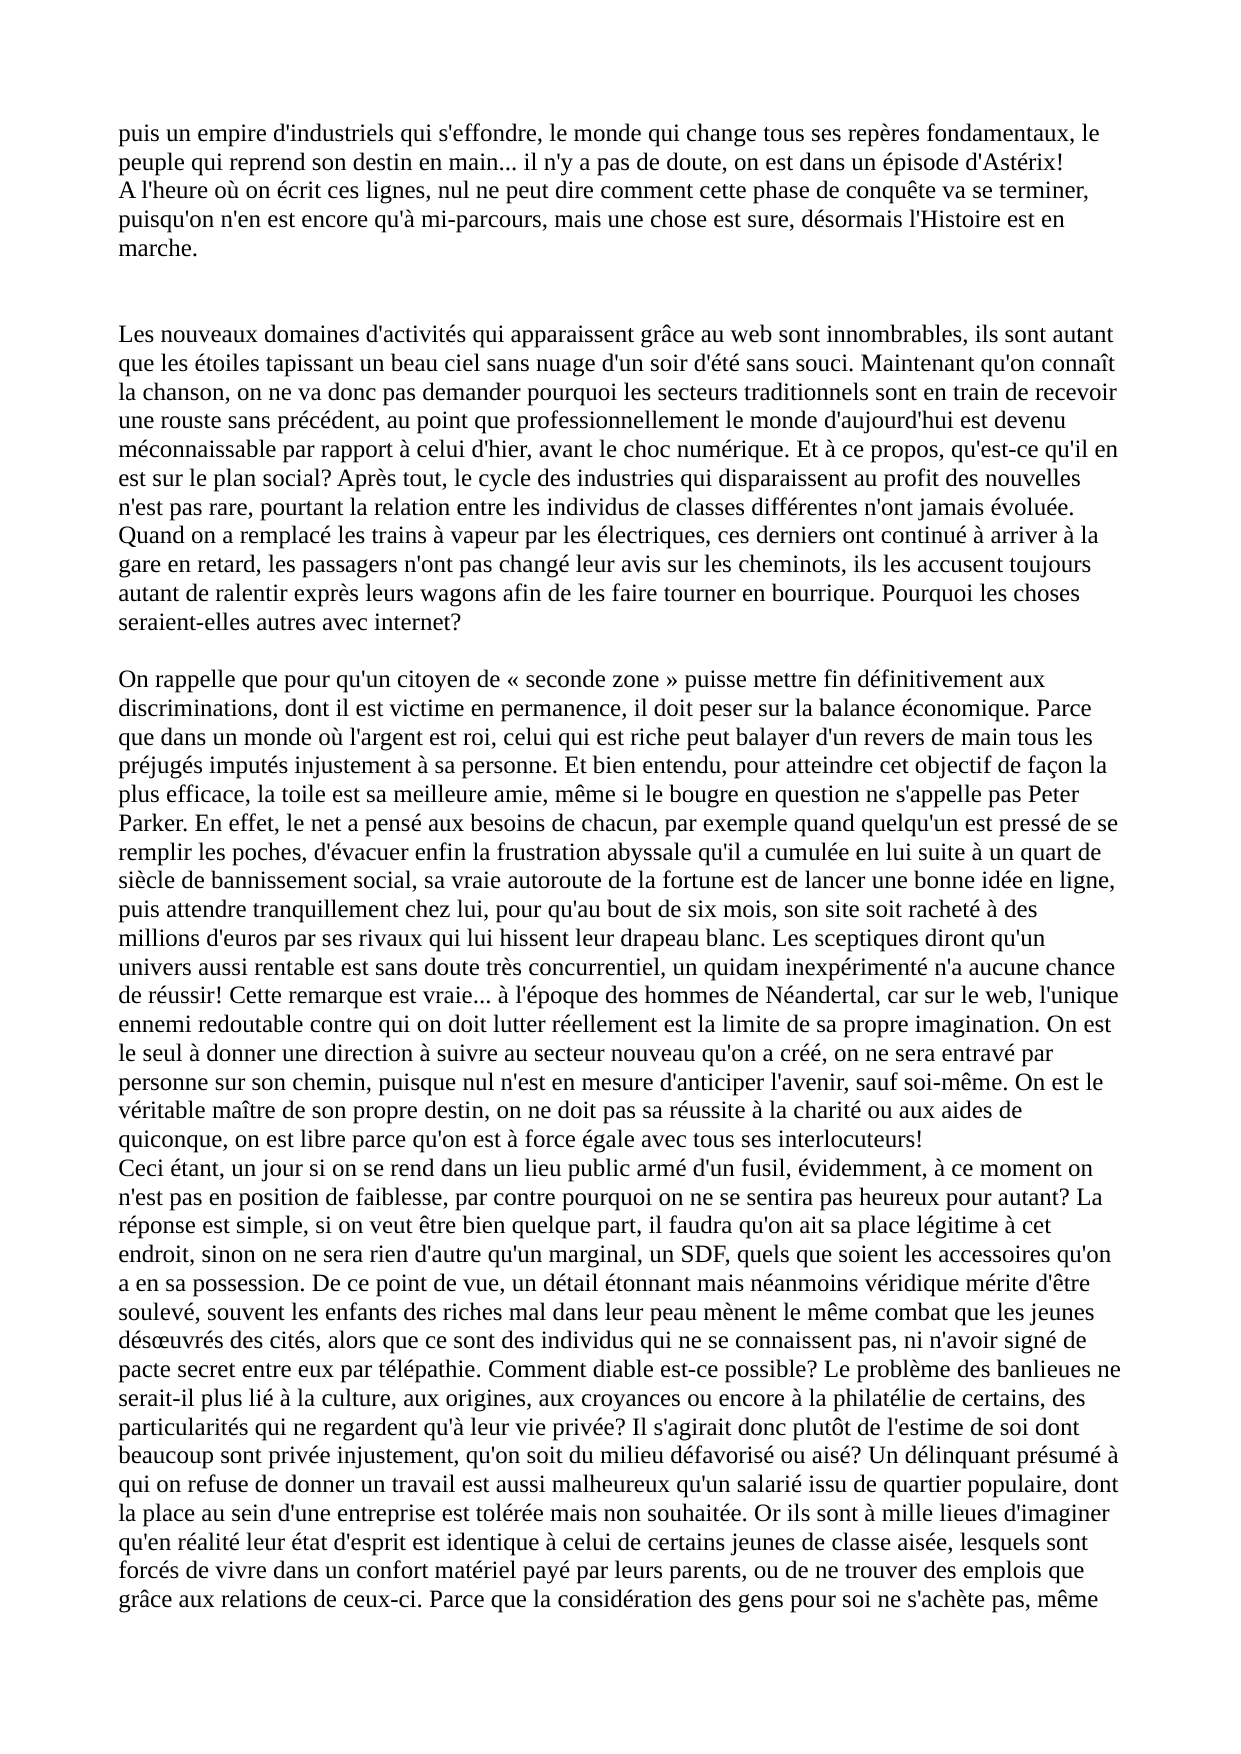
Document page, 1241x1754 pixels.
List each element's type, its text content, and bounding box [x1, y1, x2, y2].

text Les nouveaux domaines d'activités qui apparaissent grâce au web sont innombrables, ils sont autant que les étoiles tapissant un beau ciel sans nuage d'un soir d'été sans souci. Maintenant qu'on connaît la chanson, on ne va donc pas demander pourquoi les secteurs traditionnels sont en train de recevoir une rouste sans précédent, au point que professionnellement le monde d'aujourd'hui est devenu méconnaissable par rapport à celui d'hier, avant le choc numérique. Et à ce propos, qu'est-ce qu'il en est sur le plan social? Après tout, le cycle des industries qui disparaissent au profit des nouvelles n'est pas rare, pourtant la relation entre les individus de classes différentes n'ont jamais évoluée. Quand on a remplacé les trains à vapeur par les électriques, ces derniers ont continué à arriver à la gare en retard, les passagers n'ont pas changé leur avis sur les cheminots, ils les accusent toujours autant de ralentir exprès leurs wagons afin de les faire tourner en bourrique. Pourquoi les choses seraient-elles autres avec internet? [118, 319, 1122, 636]
text A l'heure où on écrit ces lignes, nul ne peut dire comment cette phase de conquête va se terminer, puisqu'on n'en est encore qu'à mi-parcours, mais une chose est sure, désormais l'Histoire est en marche. [118, 176, 1122, 262]
text Ceci étant, un jour si on se rend dans un lieu public armé d'un fusil, évidemment, à ce moment on n'est pas en position de faiblesse, par contre pourquoi on ne se sentira pas heureux pour autant? La réponse est simple, si on veut être bien quelque part, il faudra qu'on ait sa place légitime à cet endroit, sinon on ne sera rien d'autre qu'un marginal, un SDF, quels que soient les accessoires qu'on a en sa possession. De ce point de vue, un détail étonnant mais néanmoins véridique mérite d'être soulevé, souvent les enfants des riches mal dans leur peau mènent le même combat que les jeunes désœuvrés des cités, alors que ce sont des individus qui ne se connaissent pas, ni n'avoir signé de pacte secret entre eux par télépathie. Comment diable est-ce possible? Le problème des banlieues ne serait-il plus lié à la culture, aux origines, aux croyances ou encore à la philatélie de certains, des particularités qui ne regardent qu'à leur vie privée? Il s'agirait donc plutôt de l'estime de soi dont beaucoup sont privée injustement, qu'on soit du milieu défavorisé ou aisé? Un délinquant présumé à qui on refuse de donner un travail est aussi malheureux qu'un salarié issu de quartier populaire, dont la place au sein d'une entreprise est tolérée mais non souhaitée. Or ils sont à mille lieues d'imaginer qu'en réalité leur état d'esprit est identique à celui de certains jeunes de classe aisée, lesquels sont forcés de vivre dans un confort matériel payé par leurs parents, ou de ne trouver des emplois que grâce aux relations de ceux-ci. Parce que la considération des gens pour soi ne s'achète pas, même [118, 1153, 1122, 1613]
text puis un empire d'industriels qui s'effondre, le monde qui change tous ses repères fondamentaux, le peuple qui reprend son destin en main... il n'y a pas de doute, on est dans un épisode d'Astérix! [118, 118, 1122, 176]
text On rappelle que pour qu'un citoyen de « seconde zone » puisse mettre fin définitivement aux discriminations, dont il est victime en permanence, il doit peser sur la balance économique. Parce que dans un monde où l'argent est roi, celui qui est riche peut balayer d'un revers de main tous les préjugés imputés injustement à sa personne. Et bien entendu, pour atteindre cet objectif de façon la plus efficace, la toile est sa meilleure amie, même si le bougre en question ne s'appelle pas Peter Parker. En effet, le net a pensé aux besoins de chacun, par exemple quand quelqu'un est pressé de se remplir les poches, d'évacuer enfin la frustration abyssale qu'il a cumulée en lui suite à un quart de siècle de bannissement social, sa vraie autoroute de la fortune est de lancer une bonne idée en ligne, puis attendre tranquillement chez lui, pour qu'au bout de six mois, son site soit racheté à des millions d'euros par ses rivaux qui lui hissent leur drapeau blanc. Les sceptiques diront qu'un univers aussi rentable est sans doute très concurrentiel, un quidam inexpérimenté n'a aucune chance de réussir! Cette remarque est vraie... à l'époque des hommes de Néandertal, car sur le web, l'unique ennemi redoutable contre qui on doit lutter réellement est la limite de sa propre imagination. On est le seul à donner une direction à suivre au secteur nouveau qu'on a créé, on ne sera entravé par personne sur son chemin, puisque nul n'est en mesure d'anticiper l'avenir, sauf soi-même. On est le véritable maître de son propre destin, on ne doit pas sa réussite à la charité ou aux aides de quiconque, on est libre parce qu'on est à force égale avec tous ses interlocuteurs! [118, 664, 1122, 1153]
